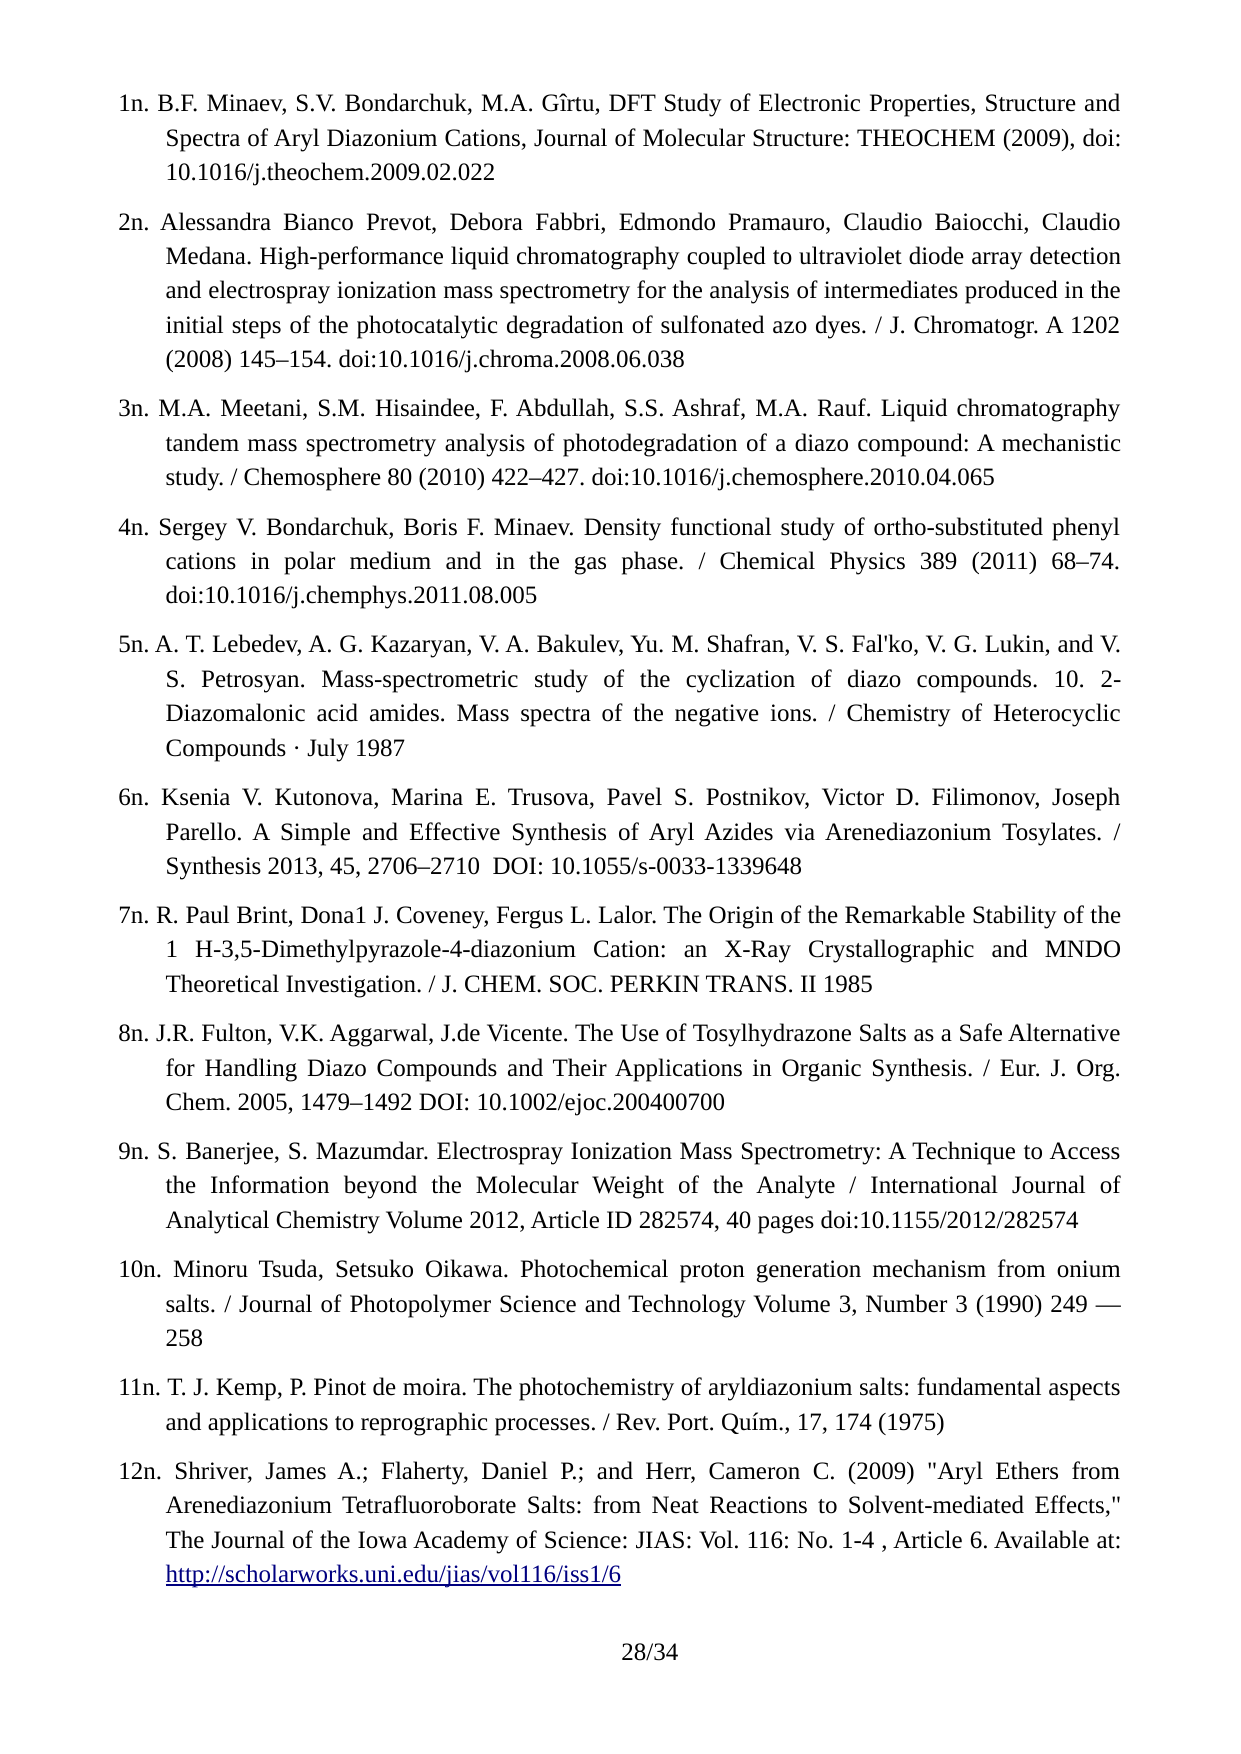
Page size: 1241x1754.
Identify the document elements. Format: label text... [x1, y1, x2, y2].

text 1n. B.F. Minaev, S.V. Bondarchuk, M.A. Gîrtu, DFT Study of Electronic Properties, Structure and Spectra of Aryl Diazonium Cations, Journal of Molecular Structure: THEOCHEM (2009), doi: 10.1016/j.theochem.2009.02.022 [118, 88, 1122, 186]
text 8n. J.R. Fulton, V.K. Aggarwal, J.de Vicente. The Use of Tosylhydrazone Salts as a Safe Alternative for Handling Diazo Compounds and Their Applications in Organic Synthesis. / Eur. J. Org. Chem. 2005, 1479–1492 DOI: 10.1002/ejoc.200400700 [118, 1018, 1122, 1116]
text 5n. A. T. Lebedev, A. G. Kazaryan, V. A. Bakulev, Yu. M. Shafran, V. S. Fal'ko, V. G. Lukin, and V. S. Petrosyan. Mass-spectrometric study of the cyclization of diazo compounds. 10. 2-Diazomalonic acid amides. Mass spectra of the negative ions. / Chemistry of Heterocyclic Compounds · July 1987 [118, 629, 1122, 762]
text 12n. Shriver, James A.; Flaherty, Daniel P.; and Herr, Cameron C. (2009) "Aryl Ethers from Arenediazonium Tetrafluoroborate Salts: from Neat Reactions to Solvent-mediated Effects," The Journal of the Iowa Academy of Science: JIAS: Vol. 116: No. 1-4 , Article 6. Available at: http://scholarworks.uni.edu/jias/vol116/iss1/6 [118, 1456, 1122, 1588]
text 7n. R. Paul Brint, Dona1 J. Coveney, Fergus L. Lalor. The Origin of the Remarkable Stability of the 1 H-3,5-Dimethylpyrazole-4-diazonium Cation: an X-Ray Crystallographic and MNDO Theoretical Investigation. / J. CHEM. SOC. PERKIN TRANS. II 1985 [118, 900, 1122, 998]
text 6n. Ksenia V. Kutonova, Marina E. Trusova, Pavel S. Postnikov, Victor D. Filimonov, Joseph Parello. A Simple and Effective Synthesis of Aryl Azides via Arenediazonium Tosylates. / Synthesis 2013, 45, 2706–2710 DOI: 10.1055/s-0033-1339648 [118, 782, 1122, 880]
text 11n. T. J. Kemp, P. Pinot de moira. The photochemistry of aryldiazonium salts: fundamental aspects and applications to reprographic processes. / Rev. Port. Quím., 17, 174 (1975) [118, 1372, 1122, 1435]
text 10n. Minoru Tsuda, Setsuko Oikawa. Photochemical proton generation mechanism from onium salts. / Journal of Photopolymer Science and Technology Volume 3, Number 3 (1990) 249 — 258 [118, 1254, 1122, 1352]
text 9n. S. Banerjee, S. Mazumdar. Electrospray Ionization Mass Spectrometry: A Technique to Access the Information beyond the Molecular Weight of the Analyte / International Journal of Analytical Chemistry Volume 2012, Article ID 282574, 40 pages doi:10.1155/2012/282574 [118, 1136, 1122, 1234]
text 2n. Alessandra Bianco Prevot, Debora Fabbri, Edmondo Pramauro, Claudio Baiocchi, Claudio Medana. High-performance liquid chromatography coupled to ultraviolet diode array detection and electrospray ionization mass spectrometry for the analysis of intermediates produced in the initial steps of the photocatalytic degradation of sulfonated azo dyes. / J. Chromatogr. A 1202 (2008) 145–154. doi:10.1016/j.chroma.2008.06.038 [118, 207, 1122, 373]
text 4n. Sergey V. Bondarchuk, Boris F. Minaev. Density functional study of ortho-substituted phenyl cations in polar medium and in the gas phase. / Chemical Physics 389 (2011) 68–74. doi:10.1016/j.chemphys.2011.08.005 [118, 512, 1122, 609]
text 3n. M.A. Meetani, S.M. Hisaindee, F. Abdullah, S.S. Ashraf, M.A. Rauf. Liquid chromatography tandem mass spectrometry analysis of photodegradation of a diazo compound: A mechanistic study. / Chemosphere 80 (2010) 422–427. doi:10.1016/j.chemosphere.2010.04.065 [118, 393, 1122, 491]
